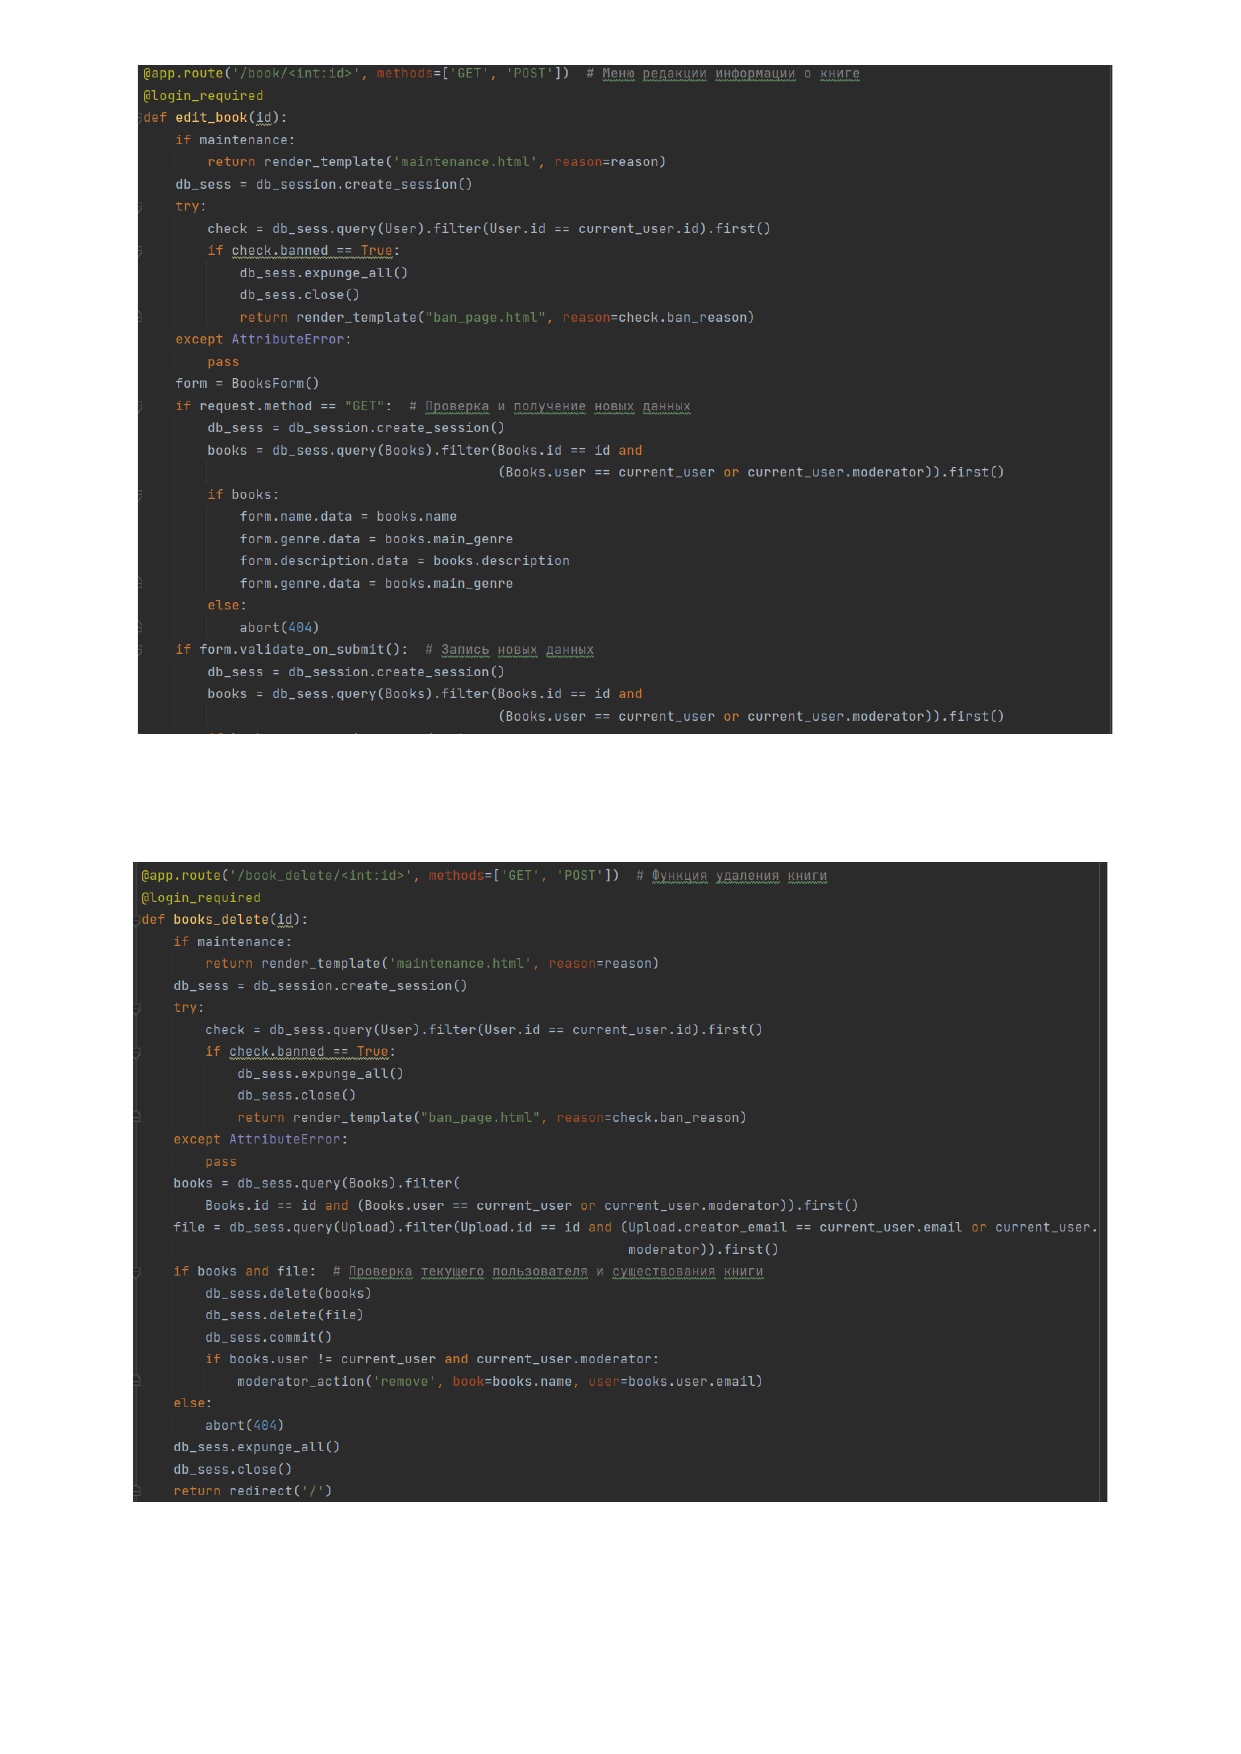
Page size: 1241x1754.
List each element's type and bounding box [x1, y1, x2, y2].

picture [137, 65, 1113, 734]
picture [133, 862, 1108, 1502]
